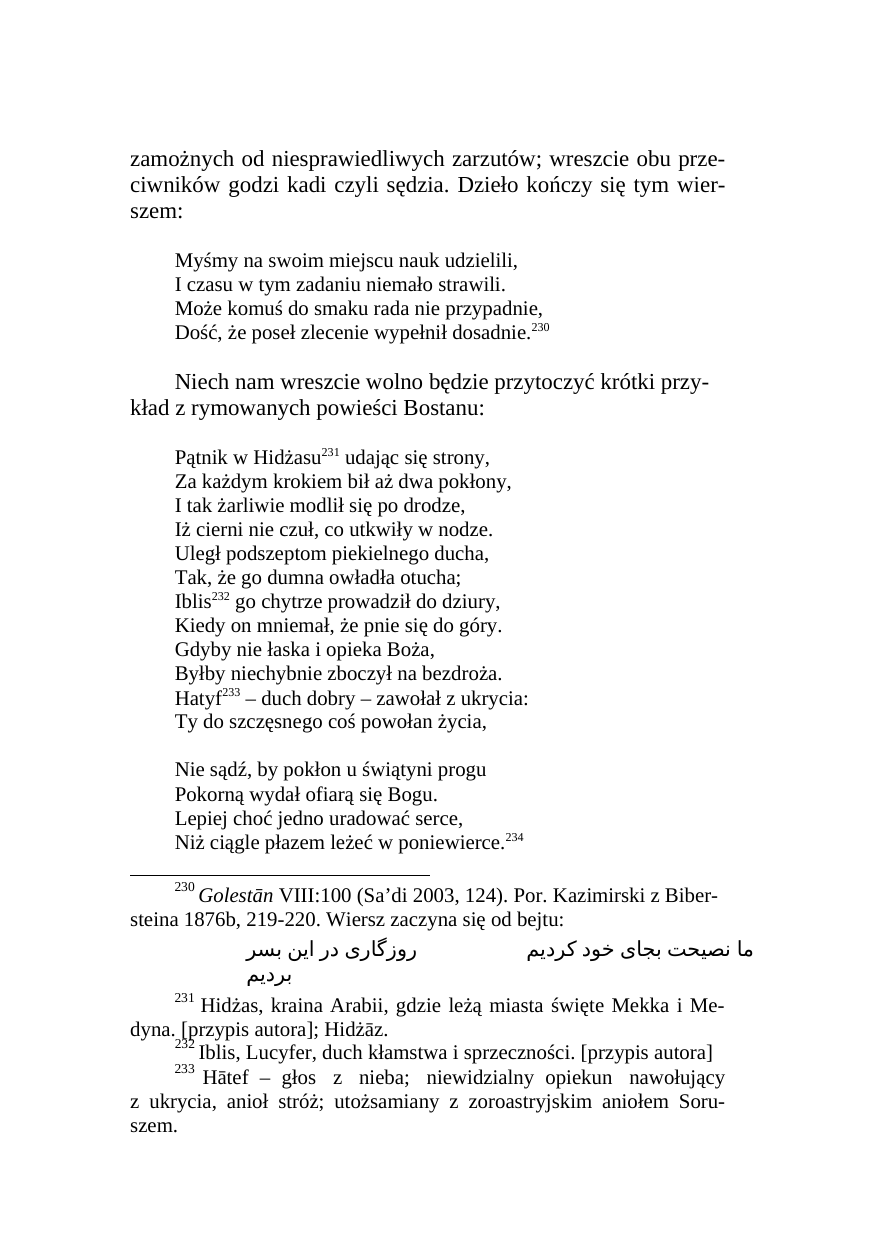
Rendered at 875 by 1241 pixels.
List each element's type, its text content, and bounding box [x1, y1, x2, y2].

text zamożnych od niesprawiedliwych zarzutów; wreszcie obu prze- ciwników godzi kadi czyli sędzia. Dzieło kończy się tym wier- szem: [130, 144, 726, 224]
text 230 Golestān VIII:100 (Sa’di 2003, 124). Por. Kazimirski z Biber- steina 1876b, 219-220. Wiersz zaczyna się od bejtu: [130, 874, 757, 931]
text 232 Iblis, Lucyfer, duch kłamstwa i sprzeczności. [przypis autora] [174, 1041, 757, 1064]
text Myśmy na swoim miejscu nauk udzielili, I czasu w tym zadaniu niemało strawili. [174, 248, 519, 296]
text Może komuś do smaku rada nie przypadnie, Dość, że poseł zlecenie wypełnił dosadnie.230 [174, 296, 553, 344]
text Pątnik w Hidżasu231 udając się strony, Za każdym krokiem bił aż dwa pokłony, I tak żarliwie modlił się po drodze, [174, 445, 513, 517]
text Niż ciągle płazem leżeć w poniewierce.234 [174, 830, 757, 854]
text Lepiej choć jedno uradować serce, [174, 806, 757, 829]
text 233 Hātef – głos z nieba; niewidzialny opiekun nawołujący z ukrycia, anioł stróż; utożsamiany z zoroastryjskim aniołem Soru- szem. [130, 1065, 726, 1137]
text ﻣﺎ ﻧﺼﻴﺤﺖ ﺑﺠﺎی ﺧﻮﺩ ﮐﺮﺩﻳﻢ ﺭﻭﺯﮔﺎﺭی ﺩﺭ ﺍﻳﻦ ﺑﺴﺮ ﺑﺮﺩﻳﻢ [246, 937, 757, 986]
text Niech nam wreszcie wolno będzie przytoczyć krótki przy- kład z rymowanych powieści Bostanu: [130, 368, 714, 421]
text Iż cierni nie czuł, co utkwiły w nodze. Uległ podszeptom piekielnego ducha, Tak, że go dumna owładła otucha; Iblis232 go chytrze prowadził do dziury, Kiedy on mniemał, że pnie się do góry. Gdyby nie łaska i opieka Boża, [174, 517, 504, 661]
text Byłby niechybnie zboczył na bezdroża. Hatyf233 – duch dobry – zawołał z ukrycia: Ty do szczęsnego coś powołan życia, [174, 661, 532, 733]
text 231 Hidżas, kraina Arabii, gdzie leżą miasta święte Mekka i Me- dyna. [przypis autora]; Hidżāz. [130, 989, 726, 1041]
text Nie sądź, by pokłon u świątyni progu Pokorną wydał ofiarą się Bogu. [174, 757, 488, 806]
